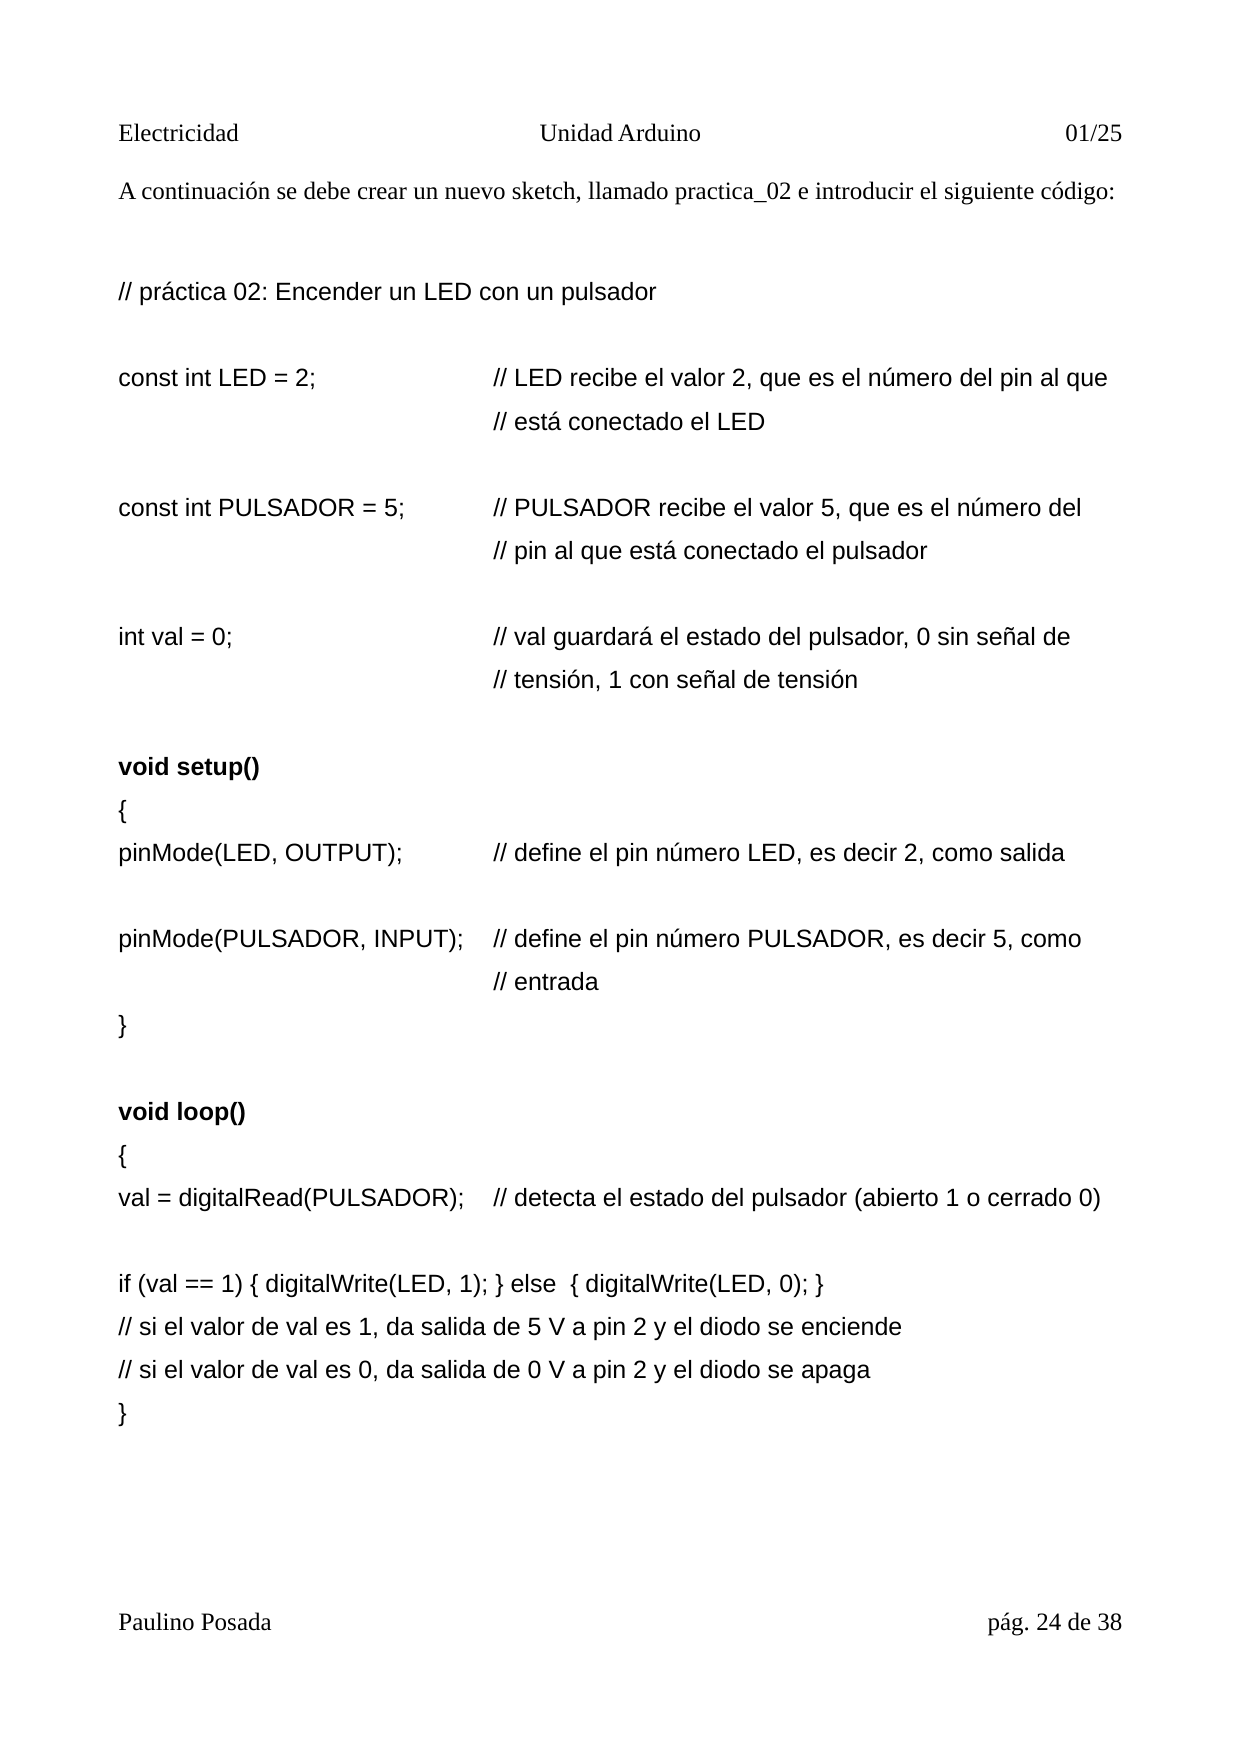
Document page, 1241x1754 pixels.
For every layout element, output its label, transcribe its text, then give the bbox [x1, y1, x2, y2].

text val = digitalRead(PULSADOR); // detecta el estado del pulsador (abierto 1 o cerrado 0) [118, 1183, 1122, 1212]
text // práctica 02: Encender un LED con un pulsador [118, 277, 1122, 306]
text // si el valor de val es 1, da salida de 5 V a pin 2 y el diodo se enciende [118, 1312, 1122, 1341]
text void setup() [118, 752, 1122, 780]
text { [118, 795, 1122, 823]
text const int PULSADOR = 5; // PULSADOR recibe el valor 5, que es el número del // pin al que está conectado el pulsador [118, 493, 1122, 565]
text } [118, 1398, 1122, 1427]
text if (val == 1) { digitalWrite(LED, 1); } else { digitalWrite(LED, 0); } [118, 1269, 1122, 1298]
text int val = 0; // val guardará el estado del pulsador, 0 sin señal de // tensión, 1 con señal de tensión [118, 622, 1122, 694]
text void loop() [118, 1097, 1122, 1125]
text pinMode(PULSADOR, INPUT); // define el pin número PULSADOR, es decir 5, como // entrada [118, 924, 1122, 996]
text pinMode(LED, OUTPUT); // define el pin número LED, es decir 2, como salida [118, 838, 1122, 867]
text { [118, 1140, 1122, 1168]
text A continuación se debe crear un nuevo sketch, llamado practica_02 e introducir el siguiente código: [118, 176, 1122, 205]
text const int LED = 2; // LED recibe el valor 2, que es el número del pin al que // está conectado el LED [118, 363, 1122, 435]
text } [118, 1010, 1122, 1039]
text // si el valor de val es 0, da salida de 0 V a pin 2 y el diodo se apaga [118, 1355, 1122, 1384]
